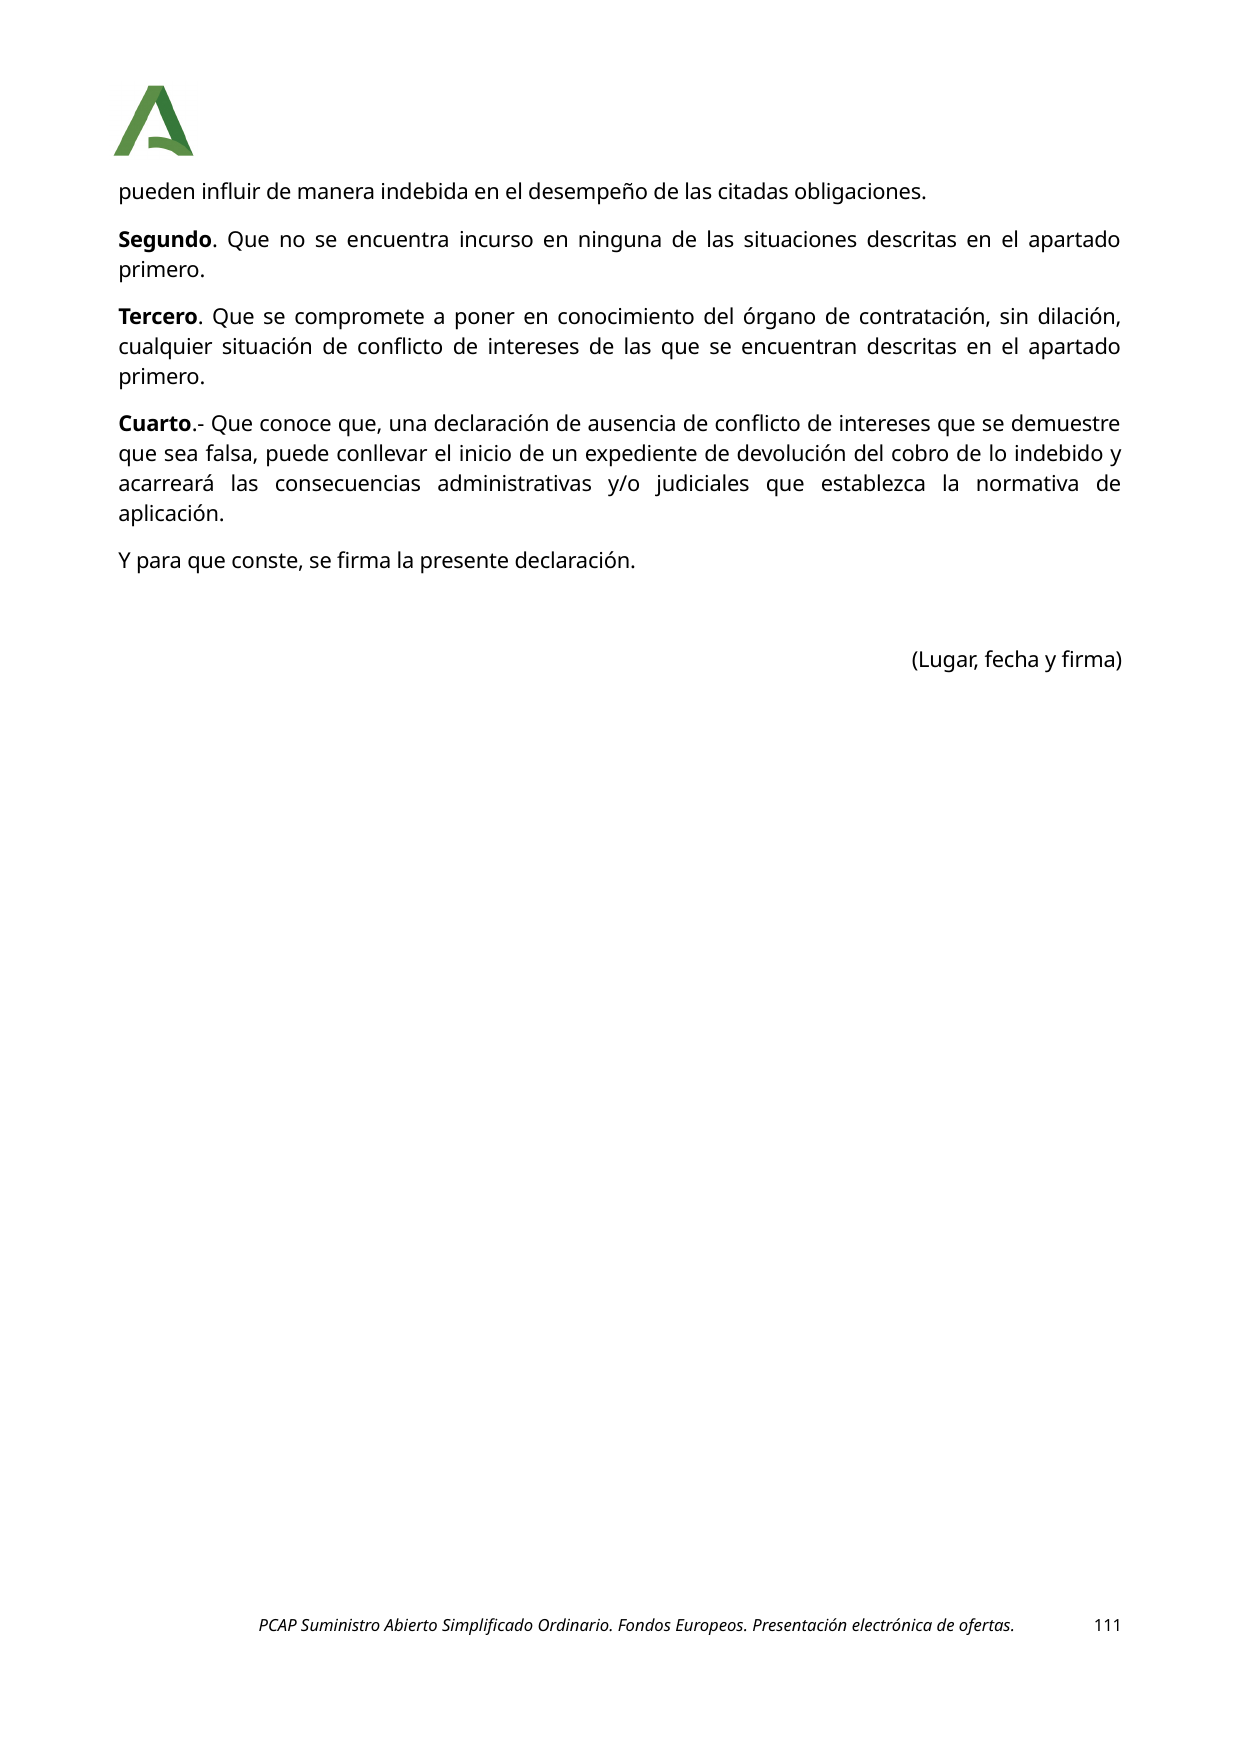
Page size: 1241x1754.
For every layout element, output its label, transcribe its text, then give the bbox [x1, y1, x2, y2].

text Y para que conste, se firma la presente declaración. [118, 545, 1122, 575]
text (Lugar, fecha y firma) [118, 644, 1122, 674]
picture [109, 81, 198, 160]
list pueden influir de manera indebida en el desempeño de las citadas obligaciones. [118, 176, 1122, 206]
text Tercero. Que se compromete a poner en conocimiento del órgano de contratación, sin dilación, cualquier situación de conflicto de intereses de las que se encuentran descritas en el apartado primero. [118, 301, 1122, 391]
text Segundo. Que no se encuentra incurso en ninguna de las situaciones descritas en el apartado primero. [118, 224, 1122, 283]
text Cuarto.- Que conoce que, una declaración de ausencia de conflicto de intereses que se demuestre que sea falsa, puede conllevar el inicio de un expediente de devolución del cobro de lo indebido y acarreará las consecuencias administrativas y/o judiciales que establezca la normativa de aplicación. [118, 408, 1122, 527]
